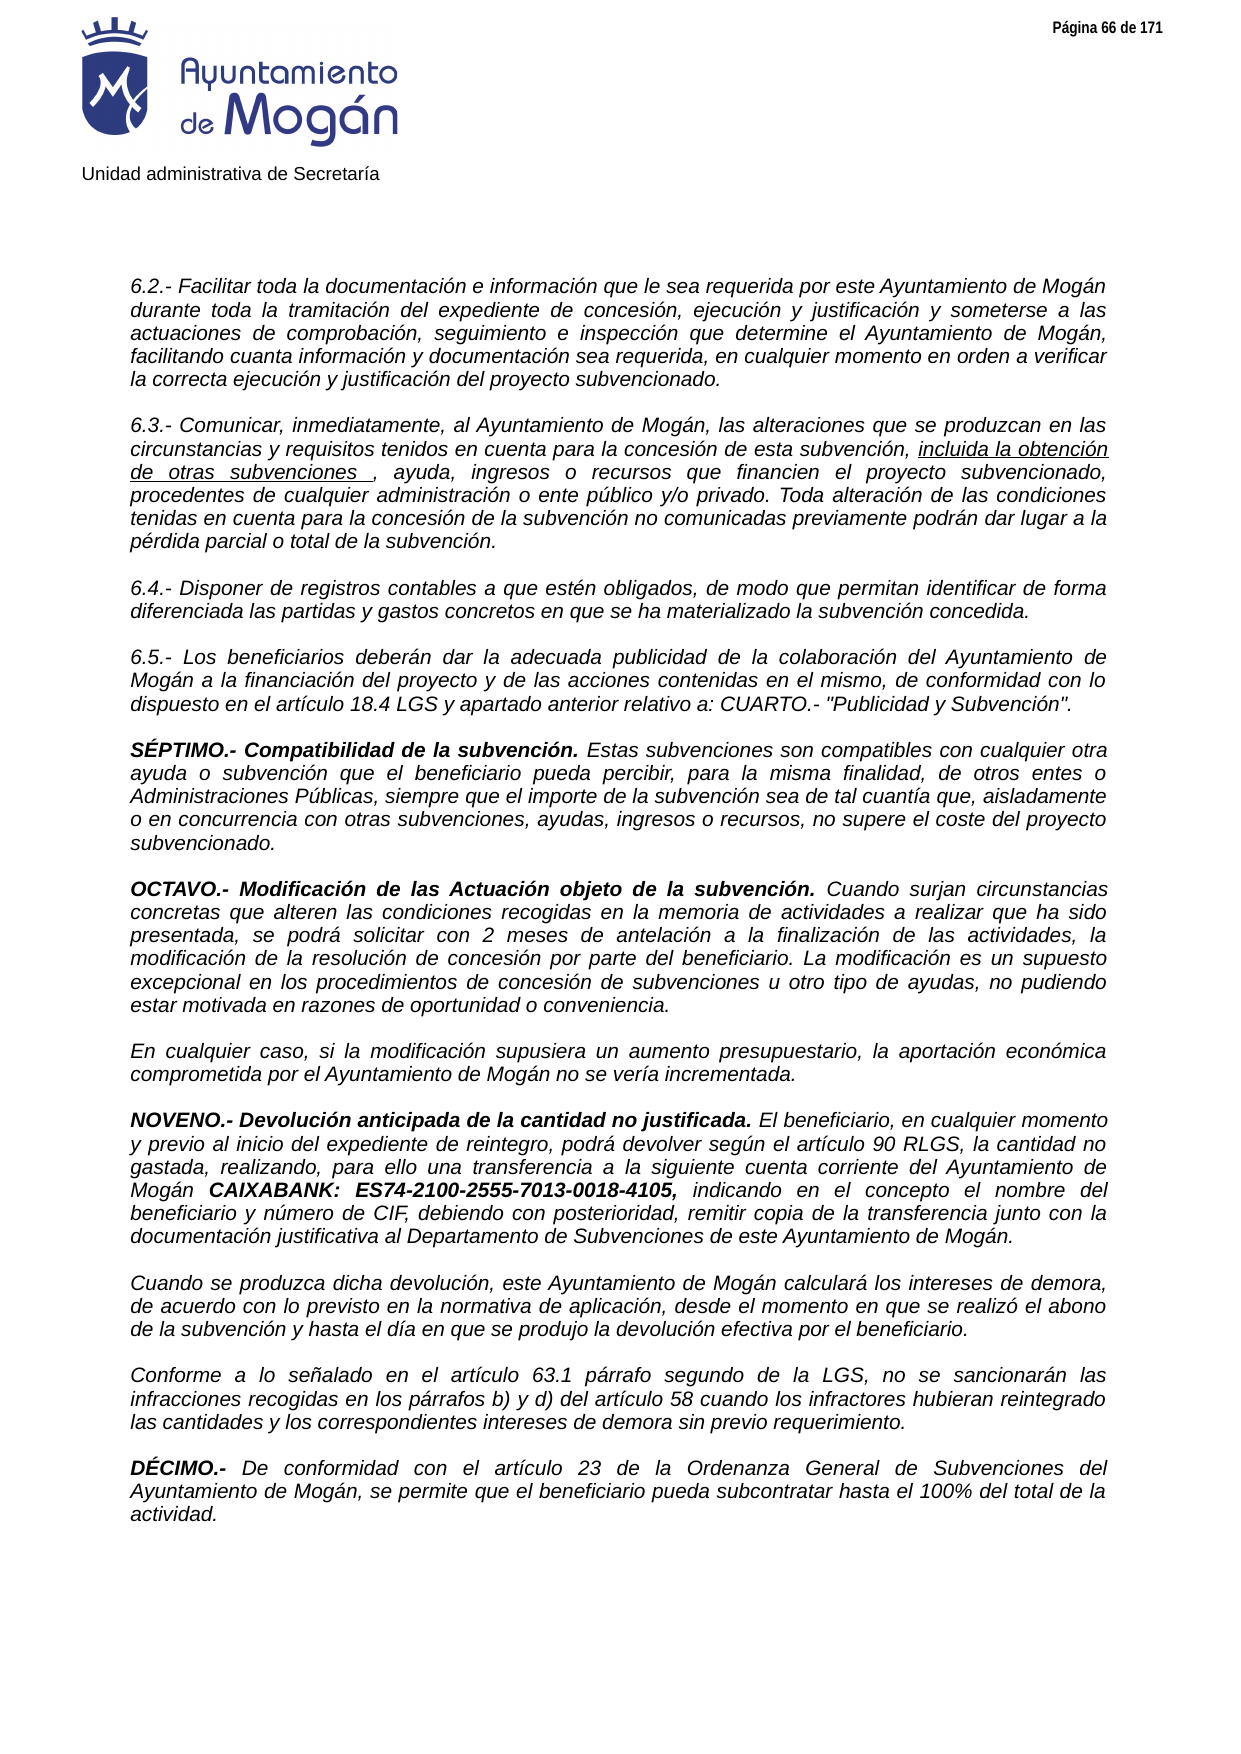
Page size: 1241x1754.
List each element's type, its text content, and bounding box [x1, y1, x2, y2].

text OCTAVO.- Modificación de las Actuación objeto de la subvención. Cuando surjan circunstancias concretas que alteren las condiciones recogidas en la memoria de actividades a realizar que ha sido presentada, se podrá solicitar con 2 meses de antelación a la finalización de las actividades, la modificación de la resolución de concesión por parte del beneficiario. La modificación es un supuesto excepcional en los procedimientos de concesión de subvenciones u otro tipo de ayudas, no pudiendo estar motivada en razones de oportunidad o conveniencia. [130, 877, 1110, 1017]
text NOVENO.- Devolución anticipada de la cantidad no justificada. El beneficiario, en cualquier momento y previo al inicio del expediente de reintegro, podrá devolver según el artículo 90 RLGS, la cantidad no gastada, realizando, para ello una transferencia a la siguiente cuenta corriente del Ayuntamiento de Mogán CAIXABANK: ES74-2100-2555-7013-0018-4105, indicando en el concepto el nombre del beneficiario y número de CIF, debiendo con posterioridad, remitir copia de la transferencia junto con la documentación justificativa al Departamento de Subvenciones de este Ayuntamiento de Mogán. [130, 1109, 1110, 1248]
text Cuando se produzca dicha devolución, este Ayuntamiento de Mogán calculará los intereses de demora, de acuerdo con lo previsto en la normativa de aplicación, desde el momento en que se realizó el abono de la subvención y hasta el día en que se produjo la devolución efectiva por el beneficiario. [130, 1271, 1110, 1341]
text SÉPTIMO.- Compatibilidad de la subvención. Estas subvenciones son compatibles con cualquier otra ayuda o subvención que el beneficiario pueda percibir, para la misma finalidad, de otros entes o Administraciones Públicas, siempre que el importe de la subvención sea de tal cuantía que, aisladamente o en concurrencia con otras subvenciones, ayudas, ingresos o recursos, no supere el coste del proyecto subvencionado. [130, 738, 1110, 854]
text 6.5.- Los beneficiarios deberán dar la adecuada publicidad de la colaboración del Ayuntamiento de Mogán a la financiación del proyecto y de las acciones contenidas en el mismo, de conformidad con lo dispuesto en el artículo 18.4 LGS y apartado anterior relativo a: CUARTO.- "Publicidad y Subvención". [130, 646, 1110, 715]
text 6.3.- Comunicar, inmediatamente, al Ayuntamiento de Mogán, las alteraciones que se produzcan en las circunstancias y requisitos tenidos en cuenta para la concesión de esta subvención, incluida la obtención de otras subvenciones , ayuda, ingresos o recursos que financien el proyecto subvencionado, procedentes de cualquier administración o ente público y/o privado. Toda alteración de las condiciones tenidas en cuenta para la concesión de la subvención no comunicadas previamente podrán dar lugar a la pérdida parcial o total de la subvención. [130, 414, 1110, 553]
text 6.2.- Facilitar toda la documentación e información que le sea requerida por este Ayuntamiento de Mogán durante toda la tramitación del expediente de concesión, ejecución y justificación y someterse a las actuaciones de comprobación, seguimiento e inspección que determine el Ayuntamiento de Mogán, facilitando cuanta información y documentación sea requerida, en cualquier momento en orden a verificar la correcta ejecución y justificación del proyecto subvencionado. [130, 275, 1110, 391]
text 6.4.- Disponer de registros contables a que estén obligados, de modo que permitan identificar de forma diferenciada las partidas y gastos concretos en que se ha materializado la subvención concedida. [130, 576, 1110, 623]
text DÉCIMO.- De conformidad con el artículo 23 de la Ordenanza General de Subvenciones del Ayuntamiento de Mogán, se permite que el beneficiario pueda subcontratar hasta el 100% del total de la actividad. [130, 1456, 1110, 1526]
text Conforme a lo señalado en el artículo 63.1 párrafo segundo de la LGS, no se sancionarán las infracciones recogidas en los párrafos b) y d) del artículo 58 cuando los infractores hubieran reintegrado las cantidades y los correspondientes intereses de demora sin previo requerimiento. [130, 1364, 1110, 1433]
text En cualquier caso, si la modificación supusiera un aumento presupuestario, la aportación económica comprometida por el Ayuntamiento de Mogán no se vería incrementada. [130, 1039, 1110, 1086]
picture [81, 17, 398, 153]
